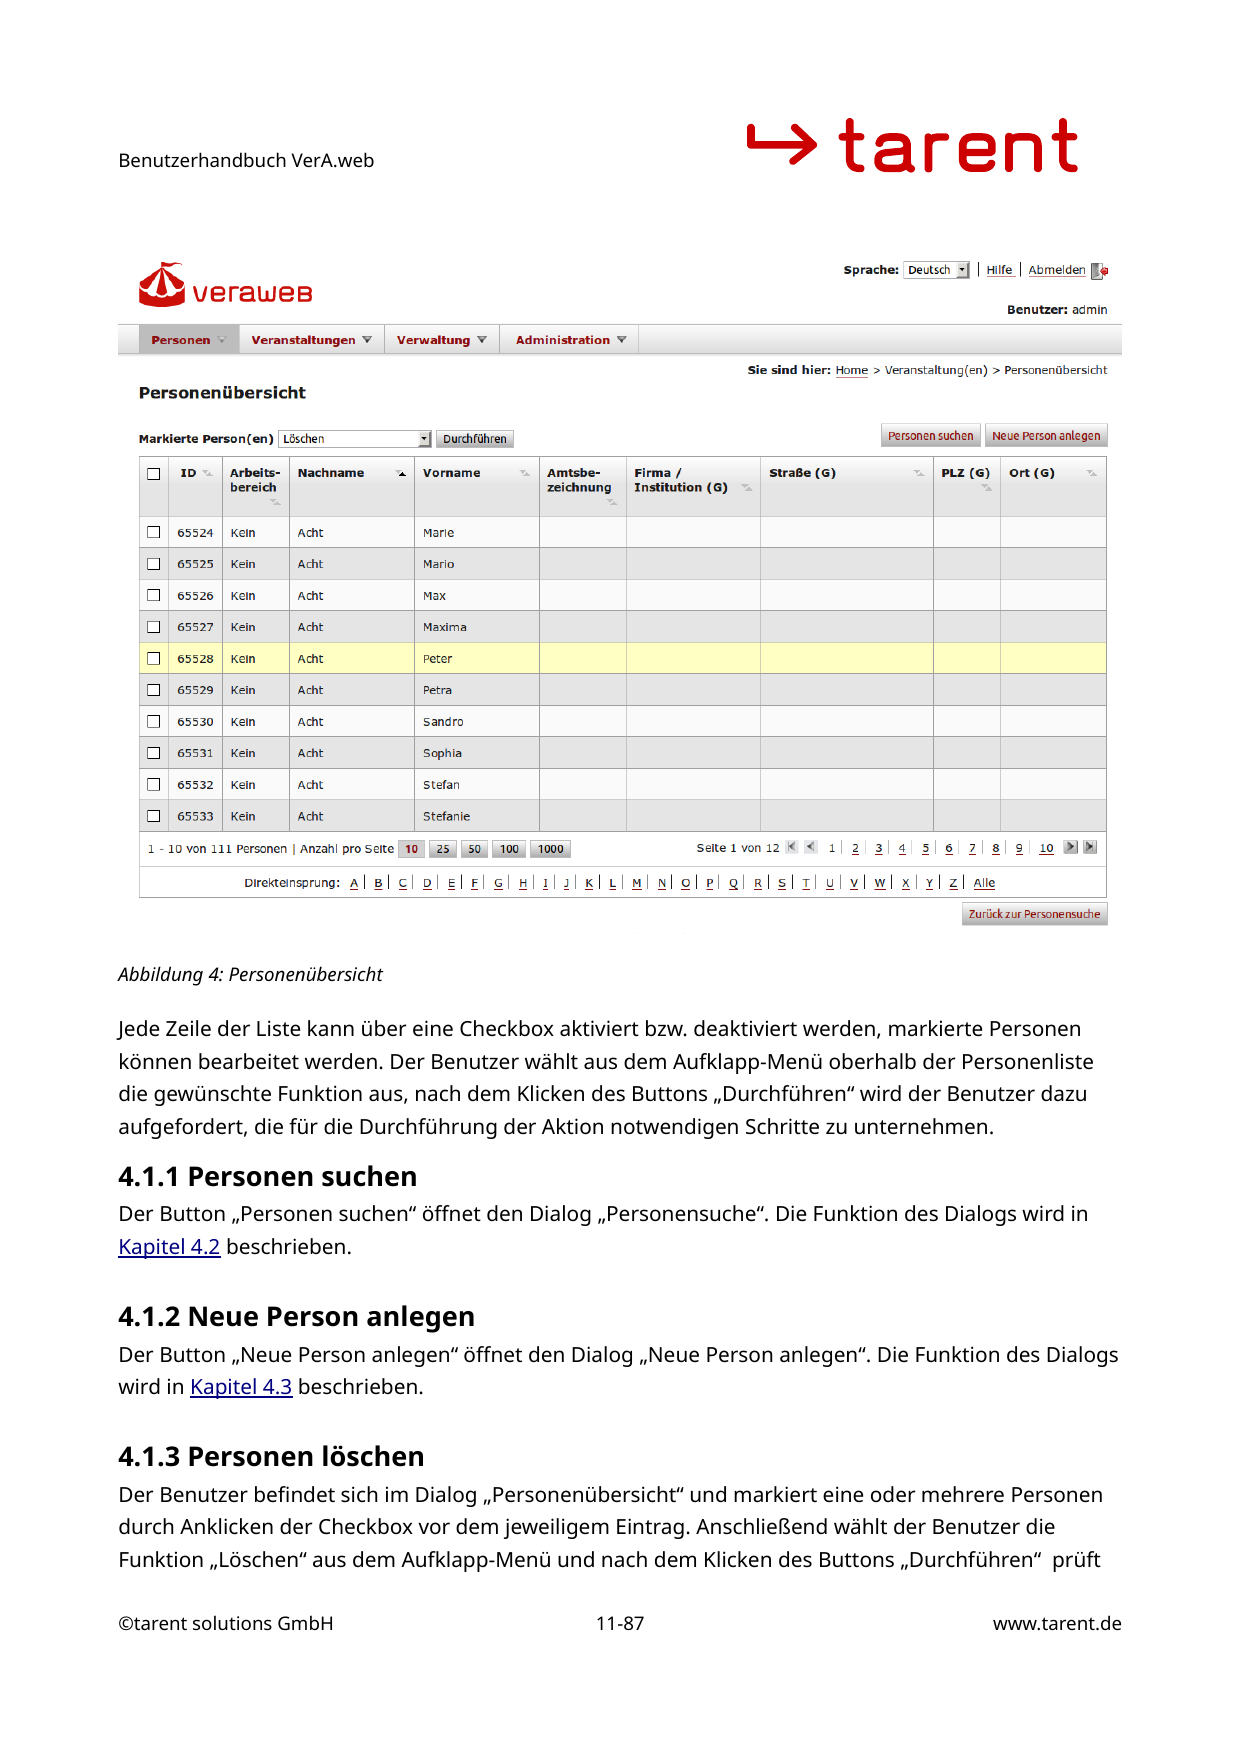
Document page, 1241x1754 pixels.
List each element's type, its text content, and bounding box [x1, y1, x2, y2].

subtitle Neue Person anlegen [118, 1297, 1122, 1334]
text Jede Zeile der Liste kann über eine Checkbox aktiviert bzw. deaktiviert werden, markierte Personen können bearbeitet werden. Der Benutzer wählt aus dem Aufklapp-Menü oberhalb der Personenliste die gewünschte Funktion aus, nach dem Klicken des Buttons „Durchführen“ wird der Benutzer dazu aufgefordert, die für die Durchführung der Aktion notwendigen Schritte zu unternehmen. [118, 986, 1122, 1141]
picture [118, 255, 1122, 934]
subtitle Personen suchen [118, 1157, 1122, 1194]
text Der Benutzer befindet sich im Dialog „Personenübersicht“ und markiert eine oder mehrere Personen durch Anklicken der Checkbox vor dem jeweiligem Eintrag. Anschließend wählt der Benutzer die Funktion „Löschen“ aus dem Aufklapp-Menü und nach dem Klicken des Buttons „Durchführen“ prüft [118, 1480, 1122, 1573]
subtitle Personen löschen [118, 1437, 1122, 1474]
text Der Button „Neue Person anlegen“ öffnet den Dialog „Neue Person anlegen“. Die Funktion des Dialogs wird in Kapitel 4.3 beschrieben. [118, 1340, 1122, 1401]
text [118, 232, 1122, 255]
text Der Button „Personen suchen“ öffnet den Dialog „Personensuche“. Die Funktion des Dialogs wird in Kapitel 4.2 beschrieben. [118, 1199, 1122, 1261]
text Abbildung 4: Personenübersicht [118, 934, 1122, 986]
